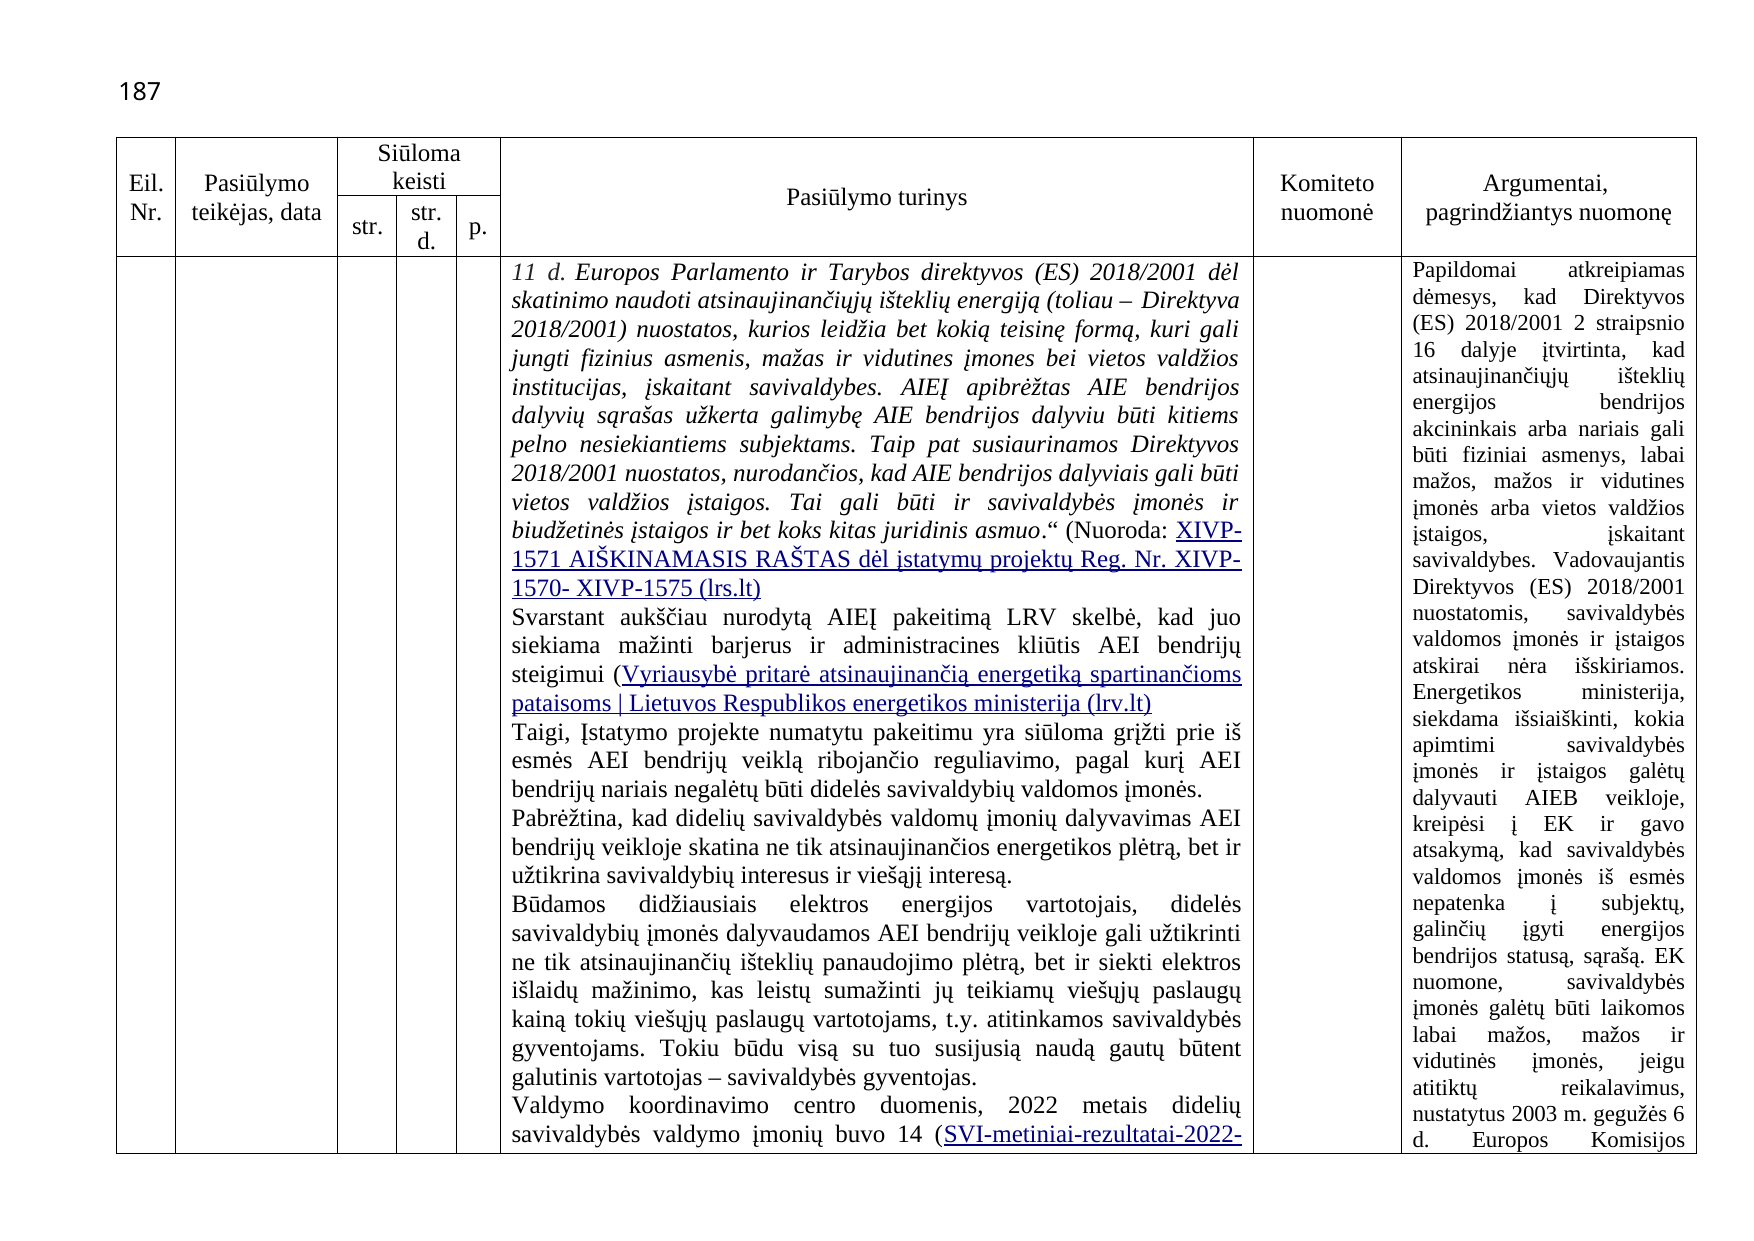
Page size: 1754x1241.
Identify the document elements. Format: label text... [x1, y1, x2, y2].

table_cell [176, 257, 337, 1153]
table_header Argumentai, pagrindžiantys nuomonę [1402, 138, 1696, 256]
table_cell [397, 257, 456, 1153]
table_cell str. d. [397, 196, 456, 256]
table_cell [338, 257, 396, 1153]
table_cell [1254, 257, 1401, 1153]
table_cell str. [338, 196, 396, 256]
table_header Pasiūlymo teikėjas, data [176, 138, 337, 256]
table_header Komiteto nuomonė [1254, 138, 1401, 256]
table_cell [457, 257, 500, 1153]
table_cell p. [457, 196, 500, 256]
table_cell [117, 257, 175, 1153]
table_header Eil. Nr. [117, 138, 175, 256]
table_cell Papildomai atkreipiamas dėmesys, kad Direktyvos (ES) 2018/2001 2 straipsnio 16 dalyje įtvirtinta, kad atsinaujinančiųjų išteklių energijos bendrijos akcininkais arba nariais gali būti fiziniai asmenys, labai mažos, mažos ir vidutines įmonės arba vietos valdžios įstaigos, įskaitant savivaldybes. Vadovaujantis Direktyvos (ES) 2018/2001 nuostatomis, savivaldybės valdomos įmonės ir įstaigos atskirai nėra išskiriamos. Energetikos ministerija, siekdama išsiaiškinti, kokia apimtimi savivaldybės įmonės ir įstaigos galėtų dalyvauti AIEB veikloje, kreipėsi į EK ir gavo atsakymą, kad savivaldybės valdomos įmonės iš esmės nepatenka į subjektų, galinčių įgyti energijos bendrijos statusą, sąrašą. EK nuomone, savivaldybės įmonės galėtų būti laikomos labai mažos, mažos ir vidutinės įmonės, jeigu atitiktų reikalavimus, nustatytus 2003 m. gegužės 6 d. Europos Komisijos [1402, 257, 1696, 1153]
table_header Siūloma keisti [338, 138, 500, 195]
table_header Pasiūlymo turinys [501, 138, 1253, 256]
table_cell 11 d. Europos Parlamento ir Tarybos direktyvos (ES) 2018/2001 dėl skatinimo naudoti atsinaujinančiųjų išteklių energiją (toliau – Direktyva 2018/2001) nuostatos, kurios leidžia bet kokią teisinę formą, kuri gali jungti fizinius asmenis, mažas ir vidutines įmones bei vietos valdžios institucijas, įskaitant savivaldybes. AIEĮ apibrėžtas AIE bendrijos dalyvių sąrašas užkerta galimybę AIE bendrijos dalyviu būti kitiems pelno nesiekiantiems subjektams. Taip pat susiaurinamos Direktyvos 2018/2001 nuostatos, nurodančios, kad AIE bendrijos dalyviais gali būti vietos valdžios įstaigos. Tai gali būti ir savivaldybės įmonės ir biudžetinės įstaigos ir bet koks kitas juridinis asmuo.“ (Nuoroda: XIVP-1571 AIŠKINAMASIS RAŠTAS dėl įstatymų projektų Reg. Nr. XIVP-1570- XIVP-1575 (lrs.lt) Svarstant aukščiau nurodytą AIEĮ pakeitimą LRV skelbė, kad juo siekiama mažinti barjerus ir administracines kliūtis AEI bendrijų steigimui (Vyriausybė pritarė atsinaujinančią energetiką spartinančioms pataisoms | Lietuvos Respublikos energetikos ministerija (lrv.lt) Taigi, Įstatymo projekte numatytu pakeitimu yra siūloma grįžti prie iš esmės AEI bendrijų veiklą ribojančio reguliavimo, pagal kurį AEI bendrijų nariais negalėtų būti didelės savivaldybių valdomos įmonės. Pabrėžtina, kad didelių savivaldybės valdomų įmonių dalyvavimas AEI bendrijų veikloje skatina ne tik atsinaujinančios energetikos plėtrą, bet ir užtikrina savivaldybių interesus ir viešąjį interesą. Būdamos didžiausiais elektros energijos vartotojais, didelės savivaldybių įmonės dalyvaudamos AEI bendrijų veikloje gali užtikrinti ne tik atsinaujinančių išteklių panaudojimo plėtrą, bet ir siekti elektros išlaidų mažinimo, kas leistų sumažinti jų teikiamų viešųjų paslaugų kainą tokių viešųjų paslaugų vartotojams, t.y. atitinkamos savivaldybės gyventojams. Tokiu būdu visą su tuo susijusią naudą gautų būtent galutinis vartotojas – savivaldybės gyventojas. Valdymo koordinavimo centro duomenis, 2022 metais didelių savivaldybės valdymo įmonių buvo 14 (SVI-metiniai-rezultatai-2022- [501, 257, 1253, 1153]
